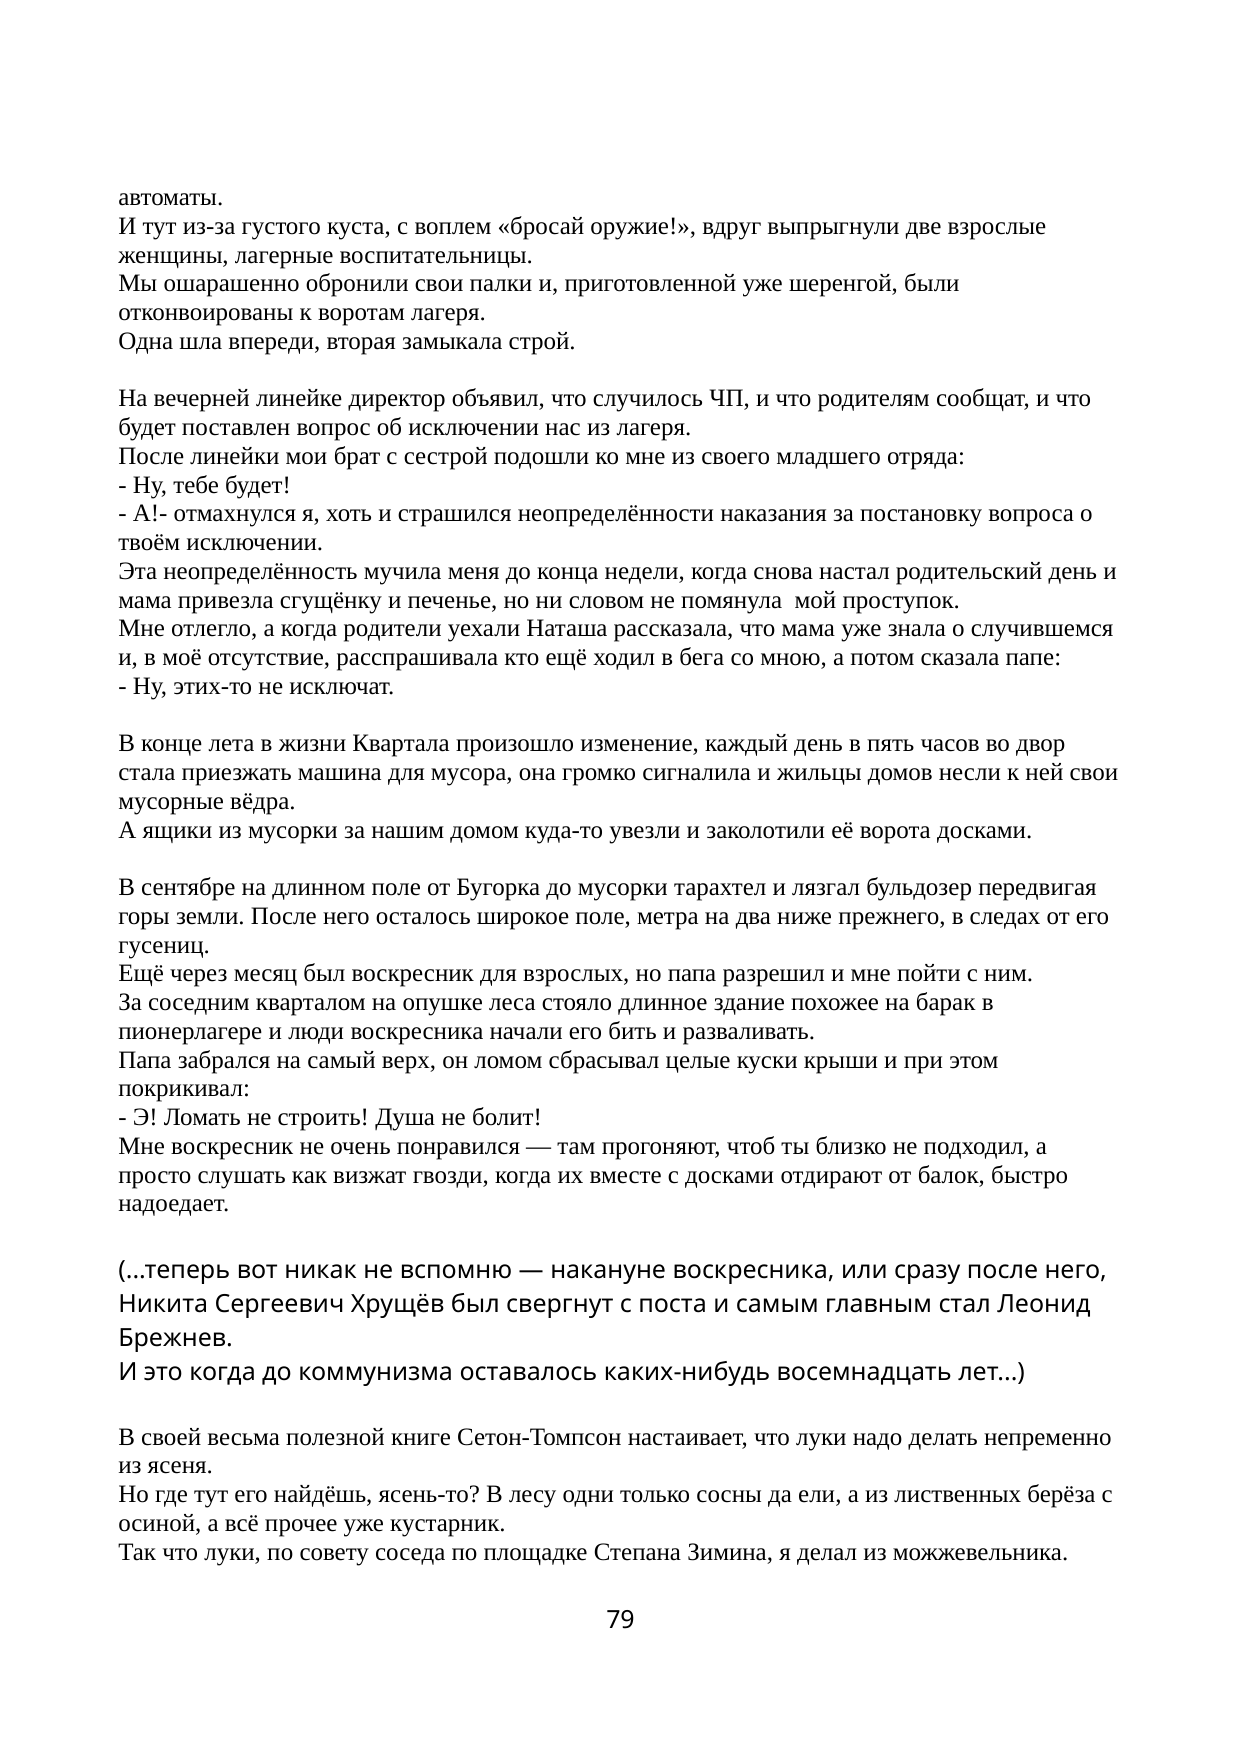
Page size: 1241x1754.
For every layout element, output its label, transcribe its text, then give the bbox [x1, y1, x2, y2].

text Мне отлегло, а когда родители уехали Наташа рассказала, что мама уже знала о случившемся и, в моё отсутствие, расспрашивала кто ещё ходил в бега со мною, а потом сказала папе: [118, 613, 1122, 671]
text В конце лета в жизни Квартала произошло изменение, каждый день в пять часов во двор стала приезжать машина для мусора, она громко сигналила и жильцы домов несли к ней свои мусорные вёдра. [118, 728, 1122, 815]
text Эта неопределённость мучила меня до конца недели, когда снова настал родительский день и мама привезла сгущёнку и печенье, но ни словом не помянула мой проступок. [118, 556, 1122, 613]
text - Ну, тебе будет! [118, 470, 1122, 498]
text - А!- отмахнулся я, хоть и страшился неопределённости наказания за постановку вопроса о твоём исключении. [118, 498, 1122, 556]
text И это когда до коммунизма оставалось каких-нибудь восемнадцать лет...) [118, 1353, 1122, 1387]
text А ящики из мусорки за нашим домом куда-то увезли и заколотили её ворота досками. [118, 815, 1122, 843]
text Папа забрался на самый верх, он ломом сбрасывал целые куски крыши и при этом покрикивал: [118, 1045, 1122, 1102]
text В сентябре на длинном поле от Бугорка до мусорки тарахтел и лязгал бульдозер передвигая горы земли. После него осталось широкое поле, метра на два ниже прежнего, в следах от его гусениц. [118, 872, 1122, 958]
text За соседним кварталом на опушке леса стояло длинное здание похожее на барак в пионерлагере и люди воскресника начали его бить и разваливать. [118, 987, 1122, 1045]
text Ещё через месяц был воскресник для взрослых, но папа разрешил и мне пойти с ним. [118, 958, 1122, 987]
text На вечерней линейке директор объявил, что случилось ЧП, и что родителям сообщат, и что будет поставлен вопрос об исключении нас из лагеря. [118, 383, 1122, 441]
text Мы ошарашенно обронили свои палки и, приготовленной уже шеренгой, были отконвоированы к воротам лагеря. [118, 268, 1122, 326]
text И тут из-за густого куста, с воплем «бросай оружие!», вдруг выпрыгнули две взрослые женщины, лагерные воспитательницы. [118, 211, 1122, 268]
text После линейки мои брат с сестрой подошли ко мне из своего младшего отряда: [118, 441, 1122, 470]
text - Э! Ломать не строить! Душа не болит! [118, 1102, 1122, 1131]
text Одна шла впереди, вторая замыкала строй. [118, 326, 1122, 355]
text Но где тут его найдёшь, ясень-то? В лесу одни только сосны да ели, а из лиственных берёза с осиной, а всё прочее уже кустарник. [118, 1479, 1122, 1537]
text В своей весьма полезной книге Сетон-Томпсон настаивает, что луки надо делать непременно из ясеня. [118, 1422, 1122, 1479]
text Так что луки, по совету соседа по площадке Степана Зимина, я делал из можжевельника. [118, 1537, 1122, 1565]
text автоматы. [118, 182, 1122, 211]
text - Ну, этих-то не исключат. [118, 671, 1122, 700]
text Мне воскресник не очень понравился — там прогоняют, чтоб ты близко не подходил, а просто слушать как визжат гвозди, когда их вместе с досками отдирают от балок, быстро надоедает. [118, 1131, 1122, 1217]
text (...теперь вот никак не вспомню — накануне воскресника, или сразу после него, Никита Сергеевич Хрущёв был свергнут с поста и самым главным стал Леонид Брежнев. [118, 1251, 1122, 1353]
